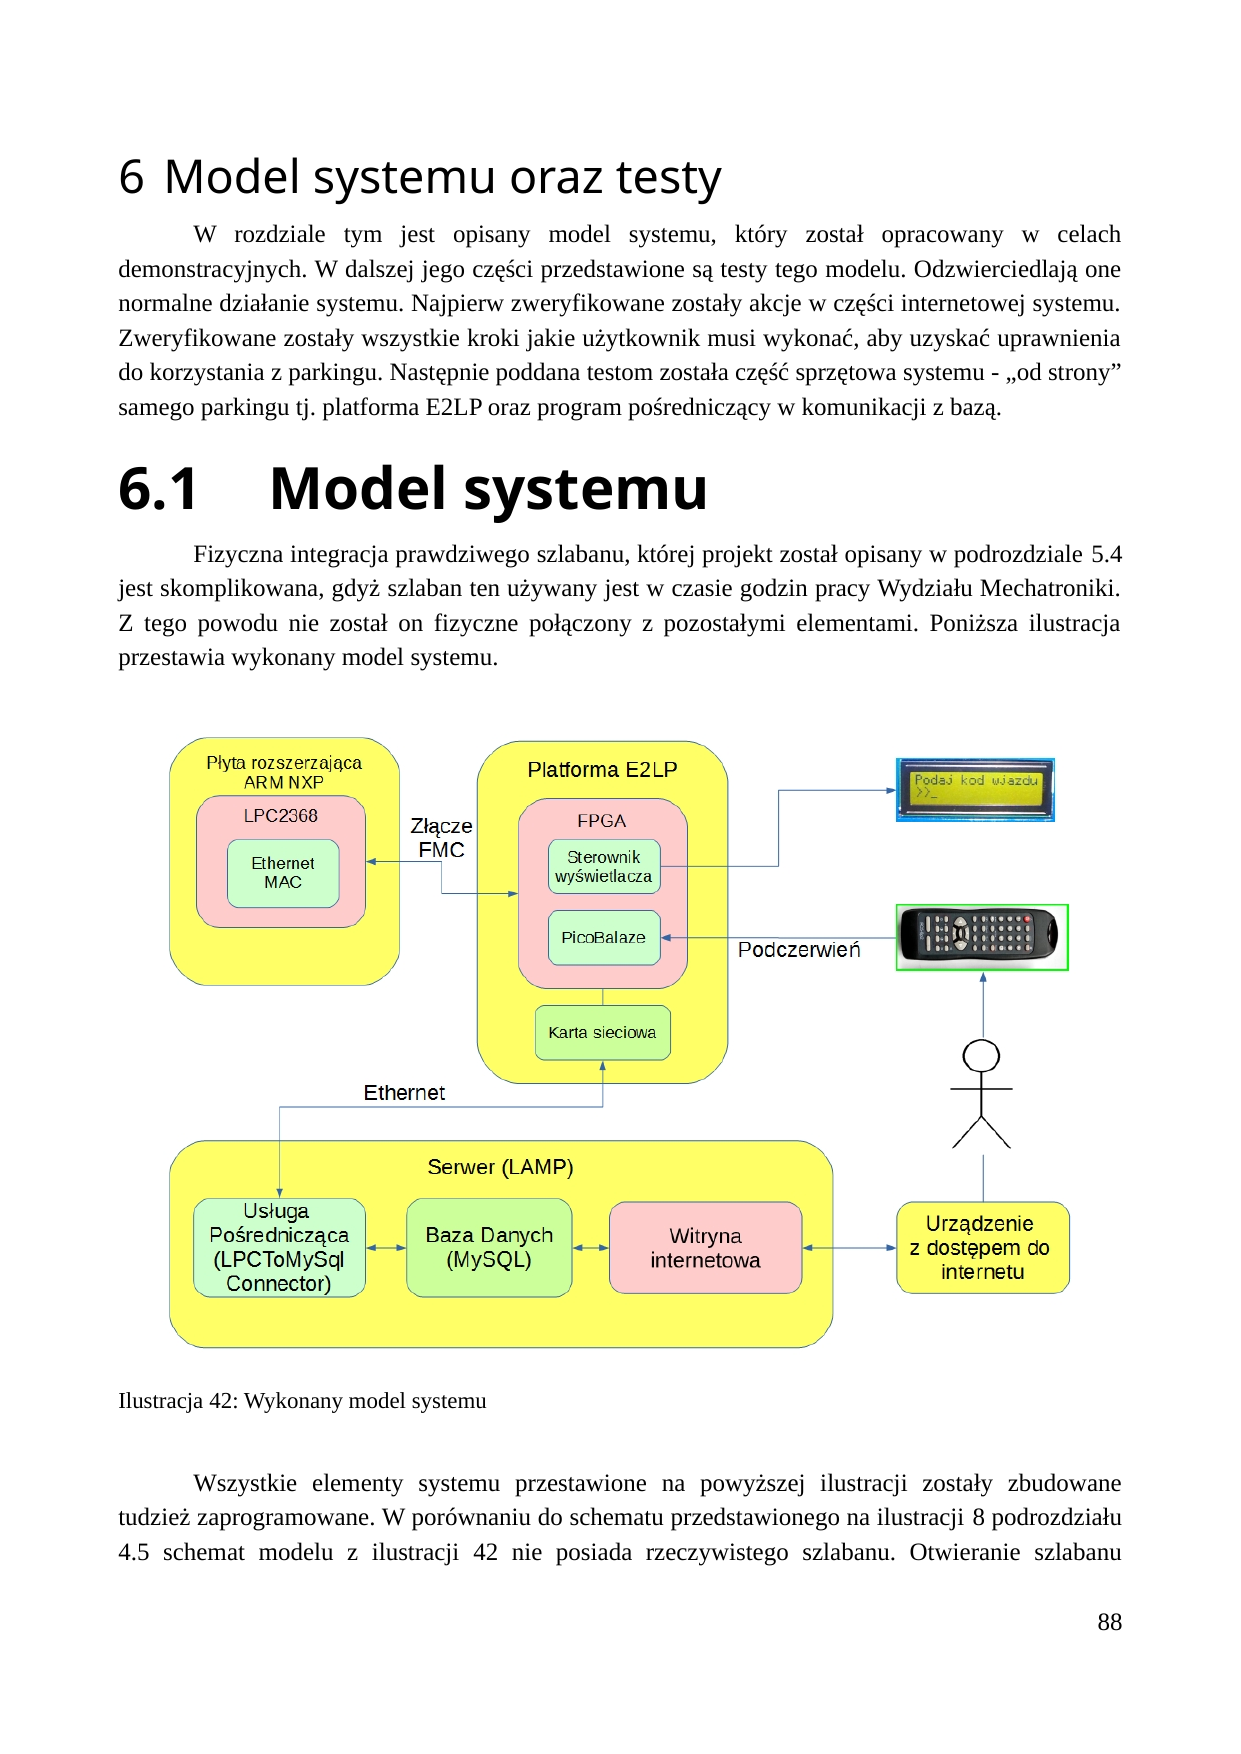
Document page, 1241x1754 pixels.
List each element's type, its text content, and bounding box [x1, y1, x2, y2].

subtitle Model systemu [118, 447, 1122, 526]
subtitle Model systemu oraz testy [118, 143, 1122, 207]
text Ilustracja 42: Wykonany model systemu [118, 1387, 1122, 1413]
picture [118, 703, 1123, 1387]
text Fizyczna integracja prawdziwego szlabanu, której projekt został opisany w podrozdziale 5.4 jest skomplikowana, gdyż szlaban ten używany jest w czasie godzin pracy Wydziału Mechatroniki. Z tego powodu nie został on fizyczne połączony z pozostałymi elementami. Poniższa ilustracja przestawia wykonany model systemu. [118, 539, 1122, 671]
text Wszystkie elementy systemu przestawione na powyższej ilustracji zostały zbudowane tudzież zaprogramowane. W porównaniu do schematu przedstawionego na ilustracji 8 podrozdziału 4.5 schemat modelu z ilustracji 42 nie posiada rzeczywistego szlabanu. Otwieranie szlabanu [118, 1468, 1122, 1566]
text W rozdziale tym jest opisany model systemu, który został opracowany w celach demonstracyjnych. W dalszej jego części przedstawione są testy tego modelu. Odzwierciedlają one normalne działanie systemu. Najpierw zweryfikowane zostały akcje w części internetowej systemu. Zweryfikowane zostały wszystkie kroki jakie użytkownik musi wykonać, aby uzyskać uprawnienia do korzystania z parkingu. Następnie poddana testom została część sprzętowa systemu - „od strony” samego parkingu tj. platforma E2LP oraz program pośredniczący w komunikacji z bazą. [118, 219, 1122, 420]
